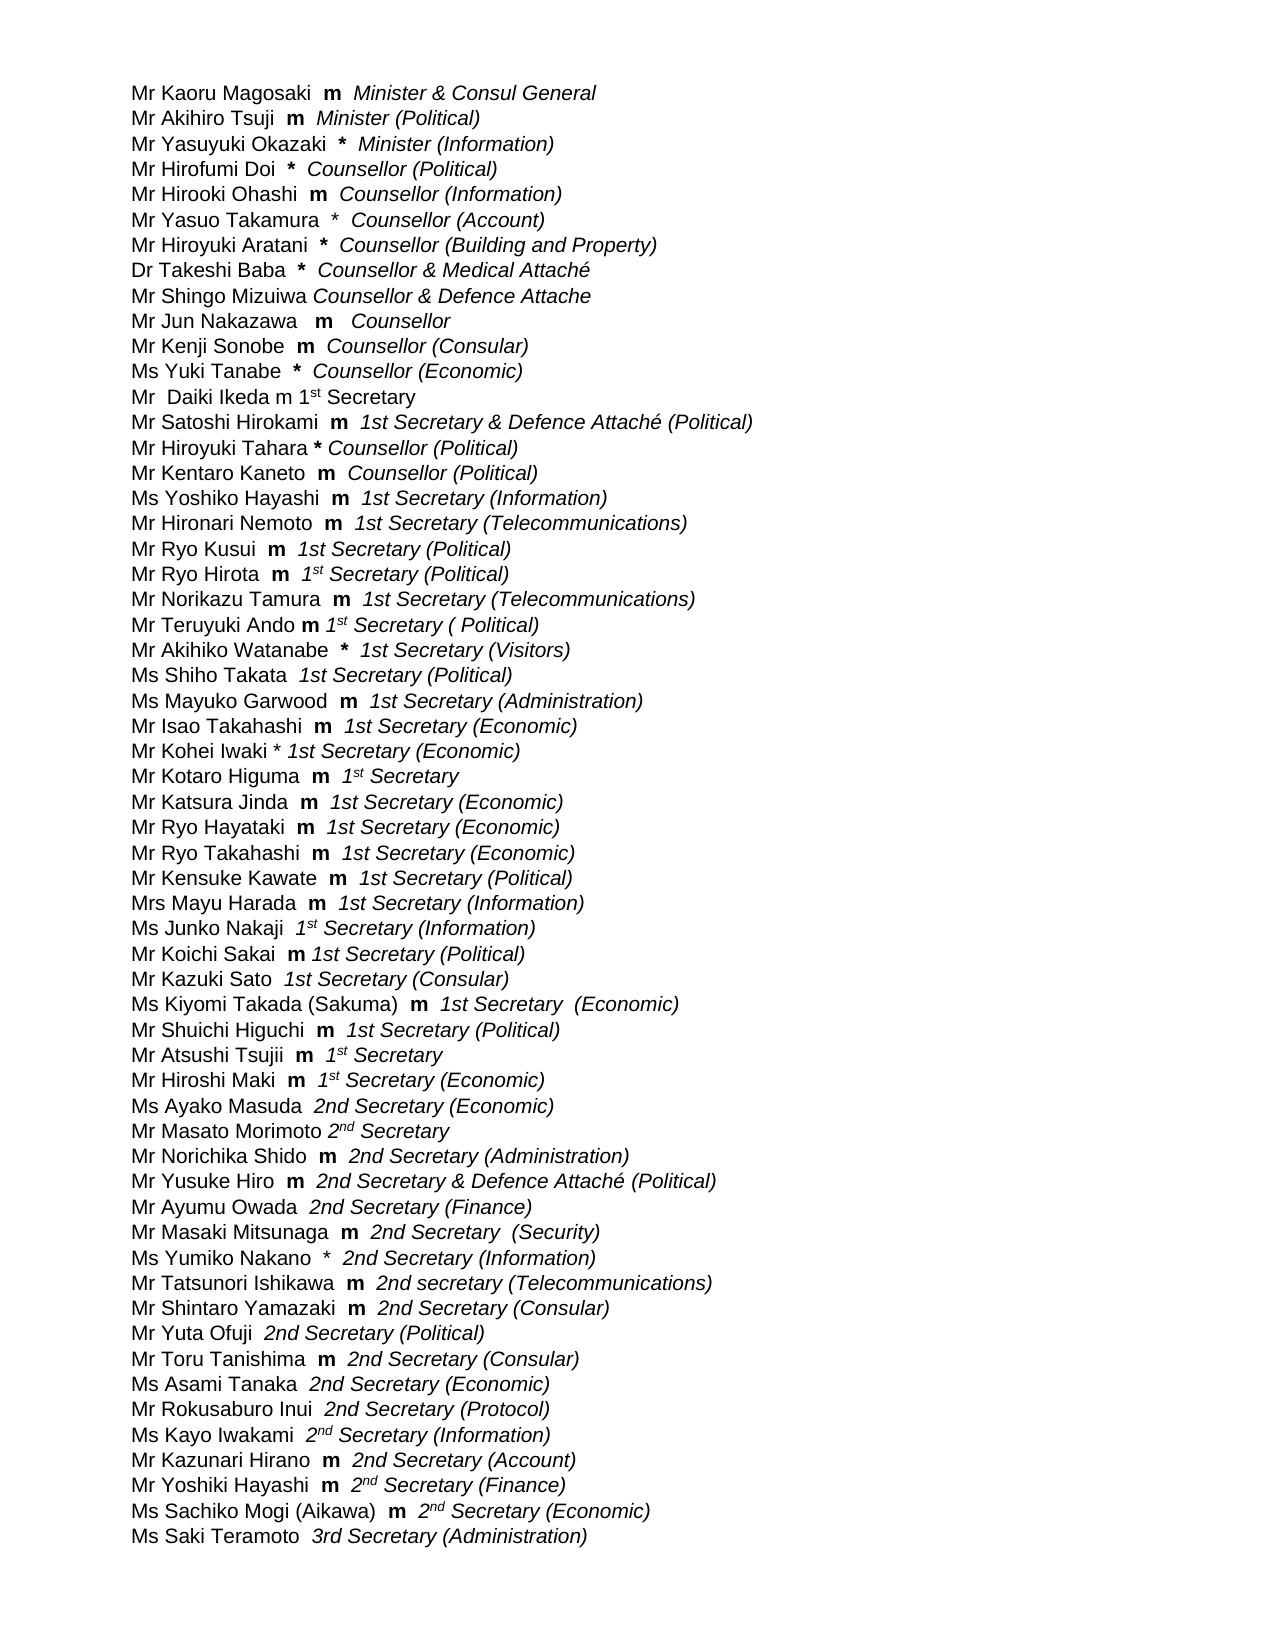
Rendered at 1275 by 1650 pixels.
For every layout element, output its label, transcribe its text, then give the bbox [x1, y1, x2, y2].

text Mr Masaki Mitsunaga m 2nd Secretary (Security) [131, 1220, 1183, 1244]
text Ms Kiyomi Takada (Sakuma) m 1st Secretary (Economic) [131, 992, 1183, 1016]
text Ms Kayo Iwakami 2nd Secretary (Information) [131, 1422, 1183, 1446]
text Mr Hirooki Ohashi m Counsellor (Information) [131, 182, 1183, 206]
text Mr Rokusaburo Inui 2nd Secretary (Protocol) [131, 1397, 1183, 1421]
text Mr Atsushi Tsujii m 1st Secretary [131, 1043, 1183, 1067]
text Mr Hironari Nemoto m 1st Secretary (Telecommunications) [131, 511, 1183, 535]
text Mr Kenji Sonobe m Counsellor (Consular) [131, 334, 1183, 358]
text Mr Teruyuki Ando m 1st Secretary ( Political) [131, 612, 1183, 636]
text Mr Toru Tanishima m 2nd Secretary (Consular) [131, 1347, 1183, 1371]
text Ms Saki Teramoto 3rd Secretary (Administration) [131, 1524, 1183, 1548]
text Mr Masato Morimoto 2nd Secretary [131, 1119, 1183, 1143]
text Mr Yusuke Hiro m 2nd Secretary & Defence Attaché (Political) [131, 1169, 1183, 1193]
text Mr Hirofumi Doi * Counsellor (Political) [131, 157, 1183, 181]
text Mr Tatsunori Ishikawa m 2nd secretary (Telecommunications) [131, 1271, 1183, 1294]
text Mr Kensuke Kawate m 1st Secretary (Political) [131, 866, 1183, 889]
text Mr Jun Nakazawa m Counsellor [131, 309, 1183, 333]
text Mr Katsura Jinda m 1st Secretary (Economic) [131, 790, 1183, 814]
text Ms Yumiko Nakano * 2nd Secretary (Information) [131, 1245, 1183, 1269]
text Mr Norichika Shido m 2nd Secretary (Administration) [131, 1144, 1183, 1168]
text Mr Ryo Kusui m 1st Secretary (Political) [131, 537, 1183, 561]
text Mr Isao Takahashi m 1st Secretary (Economic) [131, 714, 1183, 738]
text Mr Kotaro Higuma m 1st Secretary [131, 764, 1183, 788]
text Mr Shintaro Yamazaki m 2nd Secretary (Consular) [131, 1296, 1183, 1320]
text Mr Kazuki Sato 1st Secretary (Consular) [131, 967, 1183, 991]
text Mr Ayumu Owada 2nd Secretary (Finance) [131, 1195, 1183, 1219]
text Mr Hiroshi Maki m 1st Secretary (Economic) [131, 1068, 1183, 1092]
text Ms Junko Nakaji 1st Secretary (Information) [131, 916, 1183, 940]
text Mr Hiroyuki Tahara * Counsellor (Political) [131, 435, 1183, 459]
text Mr Hiroyuki Aratani * Counsellor (Building and Property) [131, 233, 1183, 257]
text Mr Shingo Mizuiwa Counsellor & Defence Attache [131, 283, 1183, 307]
text Mr Koichi Sakai m 1st Secretary (Political) [131, 942, 1183, 966]
text Mr Ryo Hayataki m 1st Secretary (Economic) [131, 815, 1183, 839]
text Mr Ryo Takahashi m 1st Secretary (Economic) [131, 840, 1183, 864]
text Dr Takeshi Baba * Counsellor & Medical Attaché [131, 258, 1183, 282]
text Mr Norikazu Tamura m 1st Secretary (Telecommunications) [131, 587, 1183, 611]
text Mr Satoshi Hirokami m 1st Secretary & Defence Attaché (Political) [131, 410, 1183, 434]
text Mr Ryo Hirota m 1st Secretary (Political) [131, 562, 1183, 586]
text Mr Kazunari Hirano m 2nd Secretary (Account) [131, 1448, 1183, 1472]
text Ms Shiho Takata 1st Secretary (Political) [131, 663, 1183, 687]
text Mr Kaoru Magosaki m Minister & Consul General [131, 81, 1183, 105]
text Mr Yoshiki Hayashi m 2nd Secretary (Finance) [131, 1473, 1183, 1497]
text Ms Asami Tanaka 2nd Secretary (Economic) [131, 1372, 1183, 1396]
text Ms Yoshiko Hayashi m 1st Secretary (Information) [131, 486, 1183, 510]
text Mr Akihiro Tsuji m Minister (Political) [131, 106, 1183, 130]
text Mr Kohei Iwaki * 1st Secretary (Economic) [131, 739, 1183, 763]
text Ms Sachiko Mogi (Aikawa) m 2nd Secretary (Economic) [131, 1498, 1183, 1522]
text Mr Yasuo Takamura * Counsellor (Account) [131, 207, 1183, 231]
text Ms Ayako Masuda 2nd Secretary (Economic) [131, 1093, 1183, 1117]
text Mr Shuichi Higuchi m 1st Secretary (Political) [131, 1017, 1183, 1041]
text Mr Daiki Ikeda m 1st Secretary [131, 385, 1183, 409]
text Mrs Mayu Harada m 1st Secretary (Information) [131, 891, 1183, 915]
text Mr Kentaro Kaneto m Counsellor (Political) [131, 461, 1183, 484]
text Mr Akihiko Watanabe * 1st Secretary (Visitors) [131, 638, 1183, 662]
text Ms Yuki Tanabe * Counsellor (Economic) [131, 359, 1183, 383]
text Mr Yasuyuki Okazaki * Minister (Information) [131, 132, 1183, 156]
text Ms Mayuko Garwood m 1st Secretary (Administration) [131, 688, 1183, 712]
text Mr Yuta Ofuji 2nd Secretary (Political) [131, 1321, 1183, 1345]
